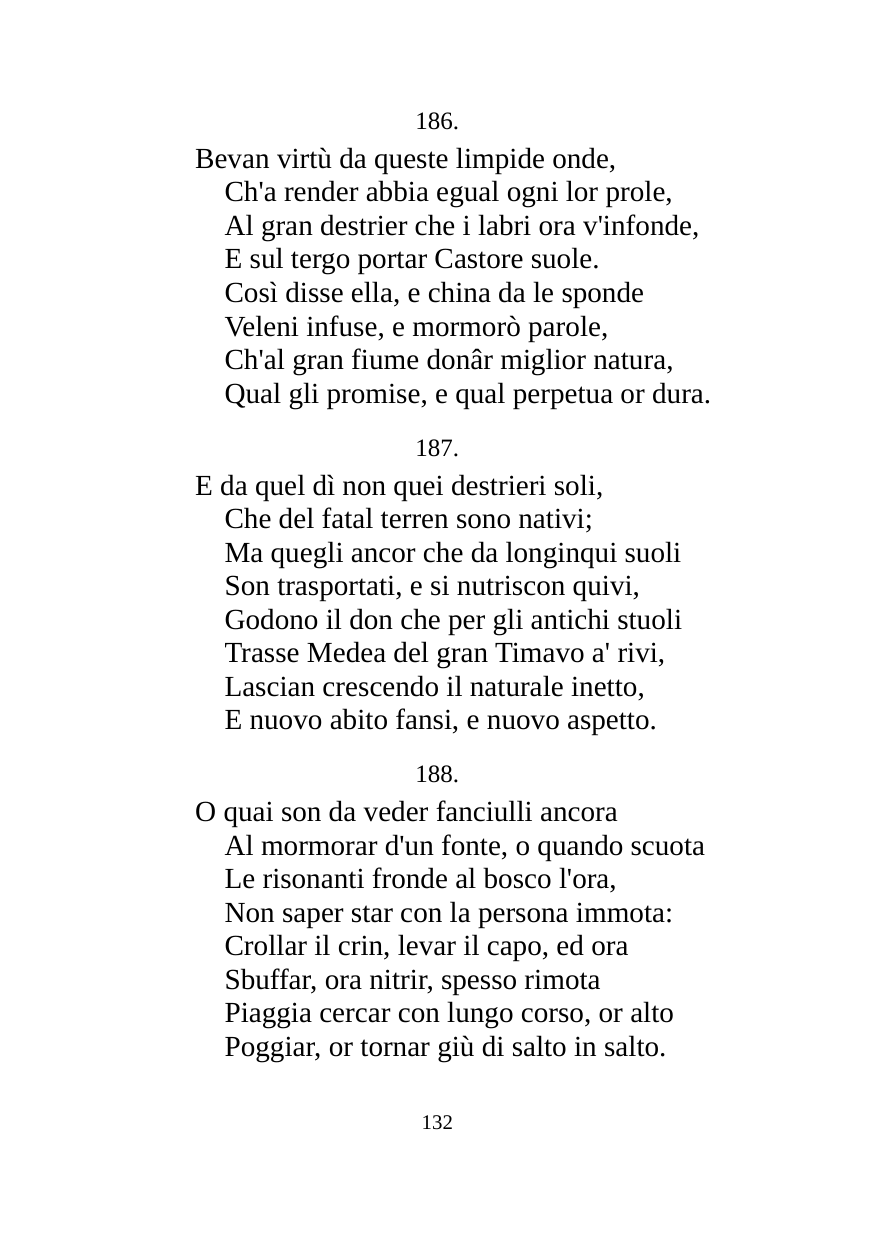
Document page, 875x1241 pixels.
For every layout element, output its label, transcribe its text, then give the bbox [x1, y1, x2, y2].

text Qual gli promise, e qual perpetua or dura. [224, 376, 768, 409]
text E da quel dì non quei destrieri soli, [195, 468, 768, 501]
text Non saper star con la persona immota: [224, 895, 768, 928]
text 186. [106, 106, 768, 135]
text Trasse Medea del gran Timavo a' rivi, [224, 635, 768, 669]
text Poggiar, or tornar giù di salto in salto. [224, 1029, 768, 1063]
text Così disse ella, e china da le sponde [224, 275, 768, 309]
text Lascian crescendo il naturale inetto, [224, 669, 768, 702]
text Al gran destrier che i labri ora v'infonde, [224, 208, 768, 242]
text O quai son da veder fanciulli ancora [195, 794, 768, 828]
text E nuovo abito fansi, e nuovo aspetto. [224, 702, 768, 736]
text 187. [106, 433, 768, 462]
text Al mormorar d'un fonte, o quando scuota [224, 828, 768, 861]
text E sul tergo portar Castore suole. [224, 242, 768, 275]
text Son trasportati, e si nutriscon quivi, [224, 568, 768, 602]
text Piaggia cercar con lungo corso, or alto [224, 996, 768, 1029]
text Veleni infuse, e mormorò parole, [224, 309, 768, 342]
text Sbuffar, ora nitrir, spesso rimota [224, 962, 768, 996]
text Ma quegli ancor che da longinqui suoli [224, 535, 768, 568]
text Che del fatal terren sono nativi; [224, 501, 768, 535]
text Le risonanti fronde al bosco l'ora, [224, 861, 768, 895]
text Ch'al gran fiume donâr miglior natura, [224, 342, 768, 376]
text Godono il don che per gli antichi stuoli [224, 602, 768, 635]
text Bevan virtù da queste limpide onde, [195, 141, 768, 174]
text Ch'a render abbia egual ogni lor prole, [224, 174, 768, 208]
text 188. [106, 759, 768, 788]
text Crollar il crin, levar il capo, ed ora [224, 928, 768, 962]
